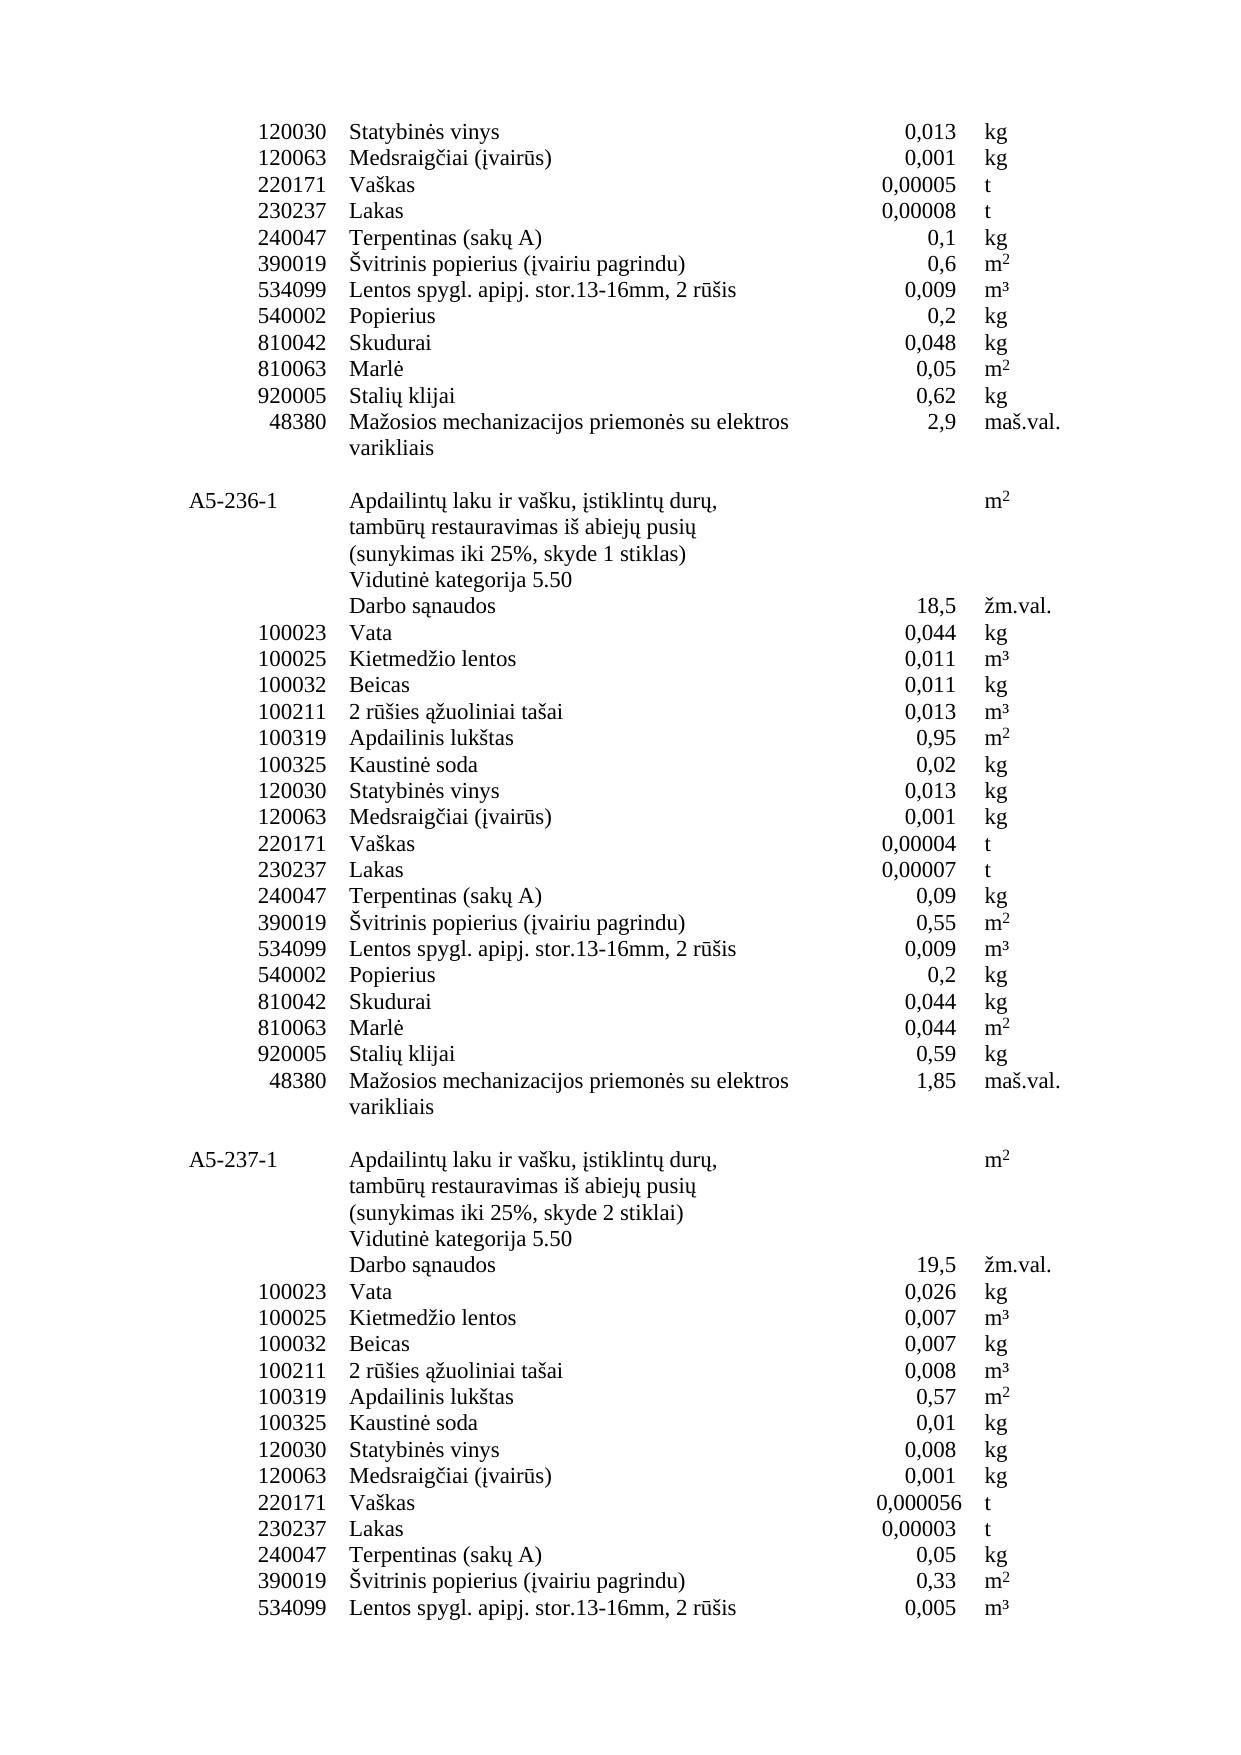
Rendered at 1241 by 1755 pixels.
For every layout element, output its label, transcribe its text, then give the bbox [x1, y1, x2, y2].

table_cell kg [973, 883, 1123, 909]
table_cell 0,013 [806, 777, 973, 803]
table_cell 0,005 [806, 1594, 973, 1620]
table_cell t [973, 1489, 1123, 1515]
table_cell m2 [973, 1146, 1123, 1225]
table_cell [973, 461, 1123, 487]
table_cell 240047 [177, 224, 338, 250]
table_cell 0,95 [806, 724, 973, 751]
table_cell 0,011 [806, 672, 973, 698]
table_cell 100032 [177, 1330, 338, 1357]
table_cell 390019 [177, 909, 338, 935]
table_cell 0,001 [806, 145, 973, 171]
table_cell Terpentinas (sakų A) [338, 1541, 806, 1568]
table_cell 48380 [177, 408, 338, 461]
table_cell 0,01 [806, 1410, 973, 1436]
table_cell Marlė [338, 355, 806, 382]
table_cell A5-236-1 [177, 487, 338, 566]
table_cell Mažosios mechanizacijos priemonės su elektros varikliais [338, 408, 806, 461]
table_cell [338, 461, 806, 487]
table_cell 240047 [177, 1541, 338, 1568]
table_cell 0,00003 [806, 1515, 973, 1541]
table_cell 120063 [177, 803, 338, 830]
table_cell Statybinės vinys [338, 118, 806, 144]
table_cell 0,009 [806, 935, 973, 961]
table_cell kg [973, 1041, 1123, 1067]
table_cell kg [973, 777, 1123, 803]
table_cell 0,001 [806, 803, 973, 830]
table_cell m2 [973, 355, 1123, 382]
table_cell 0,044 [806, 1014, 973, 1041]
table_cell Kietmedžio lentos [338, 645, 806, 672]
table_cell kg [973, 145, 1123, 171]
table_cell [806, 487, 973, 566]
table_cell 2 rūšies ąžuoliniai tašai [338, 1357, 806, 1383]
table_cell Vaškas [338, 830, 806, 856]
table_cell 0,008 [806, 1436, 973, 1462]
table_cell Skudurai [338, 329, 806, 355]
table_cell 810063 [177, 1014, 338, 1041]
table_cell [177, 1225, 338, 1251]
table_cell m³ [973, 698, 1123, 724]
table_cell 100032 [177, 672, 338, 698]
table_cell Stalių klijai [338, 1041, 806, 1067]
table_cell [973, 1225, 1123, 1251]
table_cell m³ [973, 1594, 1123, 1620]
table_cell 2 rūšies ąžuoliniai tašai [338, 698, 806, 724]
table_cell 534099 [177, 276, 338, 303]
table_cell 100211 [177, 1357, 338, 1383]
table_cell Beicas [338, 1330, 806, 1357]
table_cell Popierius [338, 961, 806, 988]
table_cell 100319 [177, 1383, 338, 1409]
table_cell 18,5 [806, 593, 973, 619]
table_cell 390019 [177, 250, 338, 276]
table_cell Vata [338, 619, 806, 645]
table_cell 0,009 [806, 276, 973, 303]
table_cell [806, 1146, 973, 1225]
table_cell Lakas [338, 856, 806, 882]
table_cell 810042 [177, 329, 338, 355]
table_cell Vata [338, 1278, 806, 1304]
table_cell Darbo sąnaudos [338, 593, 806, 619]
table_cell A5-237-1 [177, 1146, 338, 1225]
table_cell kg [973, 1541, 1123, 1568]
table_cell [806, 566, 973, 592]
table_cell Lentos spygl. apipj. stor.13-16mm, 2 rūšis [338, 1594, 806, 1620]
table_cell Apdailinis lukštas [338, 724, 806, 751]
table_cell 0,044 [806, 619, 973, 645]
table_cell 100319 [177, 724, 338, 751]
table_cell kg [973, 1436, 1123, 1462]
table_cell Medsraigčiai (įvairūs) [338, 803, 806, 830]
table_cell Stalių klijai [338, 382, 806, 408]
table_cell 540002 [177, 303, 338, 329]
table_cell 0,026 [806, 1278, 973, 1304]
table_cell Kietmedžio lentos [338, 1304, 806, 1330]
table_cell t [973, 856, 1123, 882]
table_cell Beicas [338, 672, 806, 698]
table_cell 0,6 [806, 250, 973, 276]
table_cell Lentos spygl. apipj. stor.13-16mm, 2 rūšis [338, 935, 806, 961]
table_cell Skudurai [338, 988, 806, 1014]
table_cell m2 [973, 1014, 1123, 1041]
table_cell 120030 [177, 118, 338, 144]
table_cell kg [973, 303, 1123, 329]
table_cell kg [973, 1330, 1123, 1357]
table_cell 100023 [177, 1278, 338, 1304]
table_cell Kaustinė soda [338, 1410, 806, 1436]
table_cell 810042 [177, 988, 338, 1014]
table_cell Kaustinė soda [338, 751, 806, 777]
table_cell maš.val. [973, 1067, 1123, 1119]
table_cell 0,000056 [806, 1489, 973, 1515]
table_cell kg [973, 1462, 1123, 1488]
table_cell 120063 [177, 145, 338, 171]
table_cell kg [973, 672, 1123, 698]
table_cell 0,55 [806, 909, 973, 935]
table_cell 0,013 [806, 118, 973, 144]
table_cell 810063 [177, 355, 338, 382]
table_cell [177, 461, 338, 487]
table_cell Vaškas [338, 1489, 806, 1515]
table_cell m2 [973, 724, 1123, 751]
table_cell 920005 [177, 1041, 338, 1067]
table_cell 0,044 [806, 988, 973, 1014]
table_cell 0,008 [806, 1357, 973, 1383]
table_cell m³ [973, 645, 1123, 672]
table_cell 100025 [177, 645, 338, 672]
table_cell Švitrinis popierius (įvairiu pagrindu) [338, 909, 806, 935]
table_cell Popierius [338, 303, 806, 329]
table_cell kg [973, 803, 1123, 830]
table_cell m2 [973, 487, 1123, 566]
table_cell [177, 566, 338, 592]
table_cell kg [973, 1410, 1123, 1436]
table_cell 0,02 [806, 751, 973, 777]
table_cell 0,013 [806, 698, 973, 724]
table_cell 920005 [177, 382, 338, 408]
table_cell Lentos spygl. apipj. stor.13-16mm, 2 rūšis [338, 276, 806, 303]
table_cell 0,048 [806, 329, 973, 355]
table_cell 19,5 [806, 1251, 973, 1278]
table_cell 0,33 [806, 1568, 973, 1594]
table_cell 1,85 [806, 1067, 973, 1119]
table_cell m2 [973, 909, 1123, 935]
table_cell 0,2 [806, 303, 973, 329]
table_cell 48380 [177, 1067, 338, 1119]
table_cell Švitrinis popierius (įvairiu pagrindu) [338, 250, 806, 276]
table_cell 230237 [177, 856, 338, 882]
table_cell kg [973, 988, 1123, 1014]
table_cell 100025 [177, 1304, 338, 1330]
table_cell 100023 [177, 619, 338, 645]
table_cell 230237 [177, 197, 338, 223]
table_cell m³ [973, 1357, 1123, 1383]
table_cell 120030 [177, 1436, 338, 1462]
table_cell Vidutinė kategorija 5.50 [338, 566, 806, 592]
table_cell 0,05 [806, 355, 973, 382]
table_cell 0,007 [806, 1330, 973, 1357]
table_cell t [973, 197, 1123, 223]
table_cell Terpentinas (sakų A) [338, 883, 806, 909]
table_cell 540002 [177, 961, 338, 988]
table_cell 2,9 [806, 408, 973, 461]
table_cell [806, 1225, 973, 1251]
table_cell 0,00005 [806, 171, 973, 197]
table_cell [973, 1120, 1123, 1146]
table_cell Apdailintų laku ir vašku, įstiklintų durų, tambūrų restauravimas iš abiejų pusių (sunykimas iki 25%, skyde 1 stiklas) [338, 487, 806, 566]
table_cell 0,05 [806, 1541, 973, 1568]
table_cell 220171 [177, 1489, 338, 1515]
table_cell [338, 1120, 806, 1146]
table_cell Marlė [338, 1014, 806, 1041]
table_cell [806, 1120, 973, 1146]
table_cell kg [973, 224, 1123, 250]
table_cell m³ [973, 935, 1123, 961]
table_cell kg [973, 619, 1123, 645]
table_cell 220171 [177, 830, 338, 856]
table_cell Švitrinis popierius (įvairiu pagrindu) [338, 1568, 806, 1594]
table_cell 100211 [177, 698, 338, 724]
table_cell Statybinės vinys [338, 1436, 806, 1462]
table_cell m2 [973, 1383, 1123, 1409]
table_cell Apdailintų laku ir vašku, įstiklintų durų, tambūrų restauravimas iš abiejų pusių (sunykimas iki 25%, skyde 2 stiklai) [338, 1146, 806, 1225]
table_cell 534099 [177, 1594, 338, 1620]
table_cell 100325 [177, 1410, 338, 1436]
table_cell Mažosios mechanizacijos priemonės su elektros varikliais [338, 1067, 806, 1119]
table_cell 120063 [177, 1462, 338, 1488]
table_cell t [973, 830, 1123, 856]
table_cell 0,001 [806, 1462, 973, 1488]
table_cell Apdailinis lukštas [338, 1383, 806, 1409]
table_cell 0,00004 [806, 830, 973, 856]
table_cell 120030 [177, 777, 338, 803]
table_cell 0,2 [806, 961, 973, 988]
table_cell 0,007 [806, 1304, 973, 1330]
table_cell žm.val. [973, 1251, 1123, 1278]
table_cell žm.val. [973, 593, 1123, 619]
table_cell m2 [973, 1568, 1123, 1594]
table_cell 0,62 [806, 382, 973, 408]
table_cell kg [973, 118, 1123, 144]
table_cell 0,00008 [806, 197, 973, 223]
table_cell m³ [973, 276, 1123, 303]
table_cell 0,59 [806, 1041, 973, 1067]
table_cell Vaškas [338, 171, 806, 197]
table_cell Terpentinas (sakų A) [338, 224, 806, 250]
table_cell kg [973, 382, 1123, 408]
table_cell Darbo sąnaudos [338, 1251, 806, 1278]
table_cell kg [973, 961, 1123, 988]
table_cell t [973, 1515, 1123, 1541]
table_cell 0,00007 [806, 856, 973, 882]
table_cell Medsraigčiai (įvairūs) [338, 145, 806, 171]
table_cell t [973, 171, 1123, 197]
table_cell kg [973, 1278, 1123, 1304]
table_cell [973, 566, 1123, 592]
table_cell 0,09 [806, 883, 973, 909]
table_cell maš.val. [973, 408, 1123, 461]
table_cell kg [973, 329, 1123, 355]
table_cell [177, 1120, 338, 1146]
table_cell [806, 461, 973, 487]
table_cell 220171 [177, 171, 338, 197]
table_cell [177, 593, 338, 619]
table_cell 100325 [177, 751, 338, 777]
table_cell 0,57 [806, 1383, 973, 1409]
table_cell m³ [973, 1304, 1123, 1330]
table_cell [177, 1251, 338, 1278]
table_cell 0,011 [806, 645, 973, 672]
table_cell 230237 [177, 1515, 338, 1541]
table_cell 390019 [177, 1568, 338, 1594]
table_cell 0,1 [806, 224, 973, 250]
table_cell Lakas [338, 197, 806, 223]
table_cell Vidutinė kategorija 5.50 [338, 1225, 806, 1251]
table_cell Statybinės vinys [338, 777, 806, 803]
table_cell m2 [973, 250, 1123, 276]
table_cell 240047 [177, 883, 338, 909]
table_cell Medsraigčiai (įvairūs) [338, 1462, 806, 1488]
table_cell Lakas [338, 1515, 806, 1541]
table_cell 534099 [177, 935, 338, 961]
table_cell kg [973, 751, 1123, 777]
